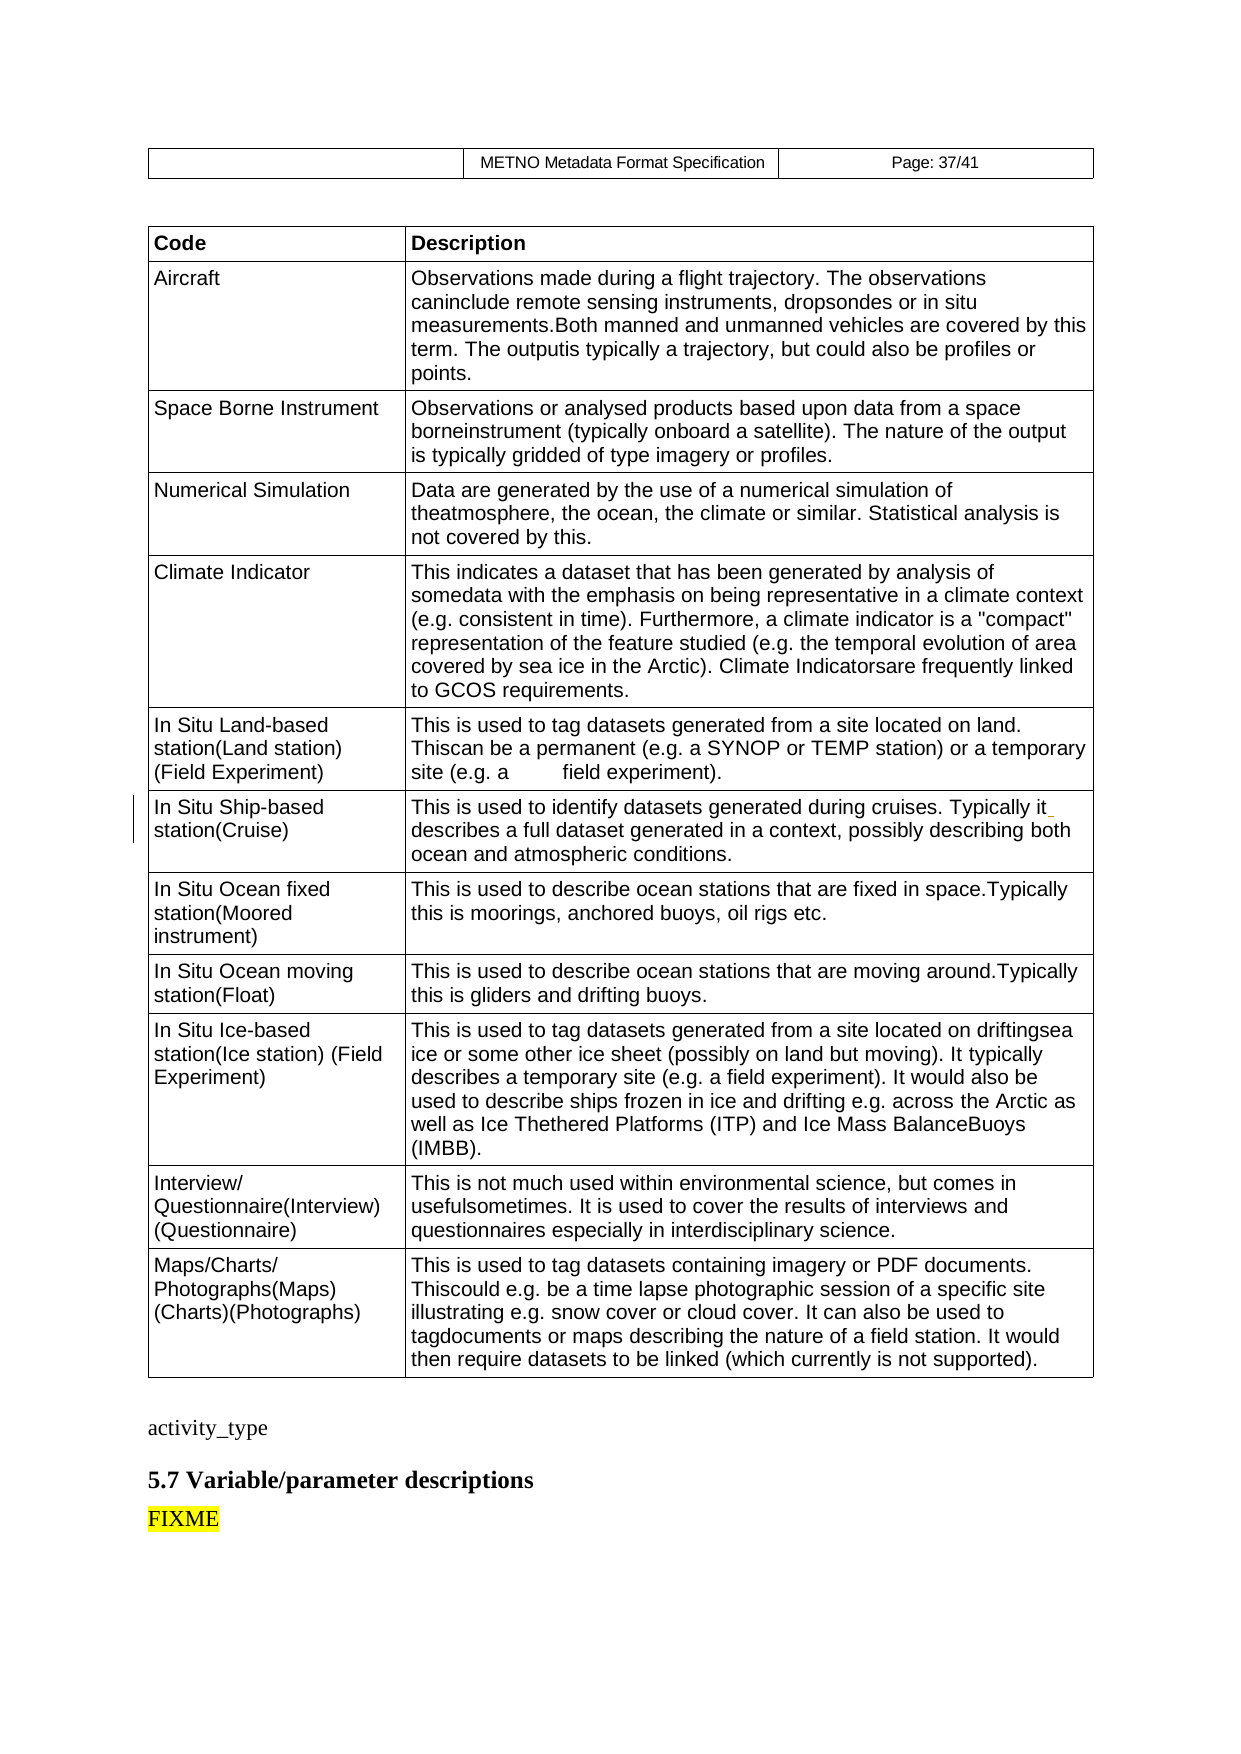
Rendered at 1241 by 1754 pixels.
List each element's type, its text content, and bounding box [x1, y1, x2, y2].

table_cell In Situ Ice-based station(Ice station) (Field Experiment) [149, 1014, 405, 1165]
table_cell Data are generated by the use of a numerical simulation of theatmosphere, the ocean, the climate or similar. Statistical analysis is not covered by this. [406, 473, 1093, 555]
table_cell In Situ Ocean moving station(Float) [149, 955, 405, 1013]
table_cell Observations made during a flight trajectory. The observations caninclude remote sensing instruments, dropsondes or in situ measurements.Both manned and unmanned vehicles are covered by this term. The outputis typically a trajectory, but could also be profiles or points. [406, 262, 1093, 390]
subtitle Variable/parameter descriptions [148, 1466, 1093, 1493]
table_cell This is used to identify datasets generated during cruises. Typically it describes a full dataset generated in a context, possibly describing both ocean and atmospheric conditions. [406, 791, 1093, 872]
table_cell This is used to tag datasets containing imagery or PDF documents. Thiscould e.g. be a time lapse photographic session of a specific site illustrating e.g. snow cover or cloud cover. It can also be used to tagdocuments or maps describing the nature of a field station. It would then require datasets to be linked (which currently is not supported). [406, 1249, 1093, 1377]
table_cell In Situ Ship-based station(Cruise) [149, 791, 405, 872]
table_cell Climate Indicator [149, 556, 405, 707]
table_cell In Situ Land-based station(Land station) (Field Experiment) [149, 708, 405, 790]
table_cell This is used to tag datasets generated from a site located on land. Thiscan be a permanent (e.g. a SYNOP or TEMP station) or a temporary site (e.g. a field experiment). [406, 708, 1093, 790]
table_cell Observations or analysed products based upon data from a space borneinstrument (typically onboard a satellite). The nature of the output is typically gridded of type imagery or profiles. [406, 391, 1093, 472]
table_cell This is used to describe ocean stations that are fixed in space.Typically this is moorings, anchored buoys, oil rigs etc. [406, 873, 1093, 954]
table_cell This is not much used within environmental science, but comes in usefulsometimes. It is used to cover the results of interviews and questionnaires especially in interdisciplinary science. [406, 1166, 1093, 1248]
table_cell This is used to tag datasets generated from a site located on driftingsea ice or some other ice sheet (possibly on land but moving). It typically describes a temporary site (e.g. a field experiment). It would also be used to describe ships frozen in ice and drifting e.g. across the Arctic as well as Ice Thethered Platforms (ITP) and Ice Mass BalanceBuoys (IMBB). [406, 1014, 1093, 1165]
text activity_type [148, 1415, 1093, 1441]
table_cell In Situ Ocean fixed station(Moored instrument) [149, 873, 405, 954]
table_cell Space Borne Instrument [149, 391, 405, 472]
table_cell Aircraft [149, 262, 405, 390]
table_cell Numerical Simulation [149, 473, 405, 555]
table_cell Maps/Charts/Photographs(Maps) (Charts)(Photographs) [149, 1249, 405, 1377]
table_header Description [406, 227, 1093, 261]
table_cell This is used to describe ocean stations that are moving around.Typically this is gliders and drifting buoys. [406, 955, 1093, 1013]
table_header Code [149, 227, 405, 261]
table_cell Interview/Questionnaire(Interview) (Questionnaire) [149, 1166, 405, 1248]
table_cell This indicates a dataset that has been generated by analysis of somedata with the emphasis on being representative in a climate context (e.g. consistent in time). Furthermore, a climate indicator is a "compact" representation of the feature studied (e.g. the temporal evolution of area covered by sea ice in the Arctic). Climate Indicatorsare frequently linked to GCOS requirements. [406, 556, 1093, 707]
text FIXME [148, 1506, 1093, 1532]
